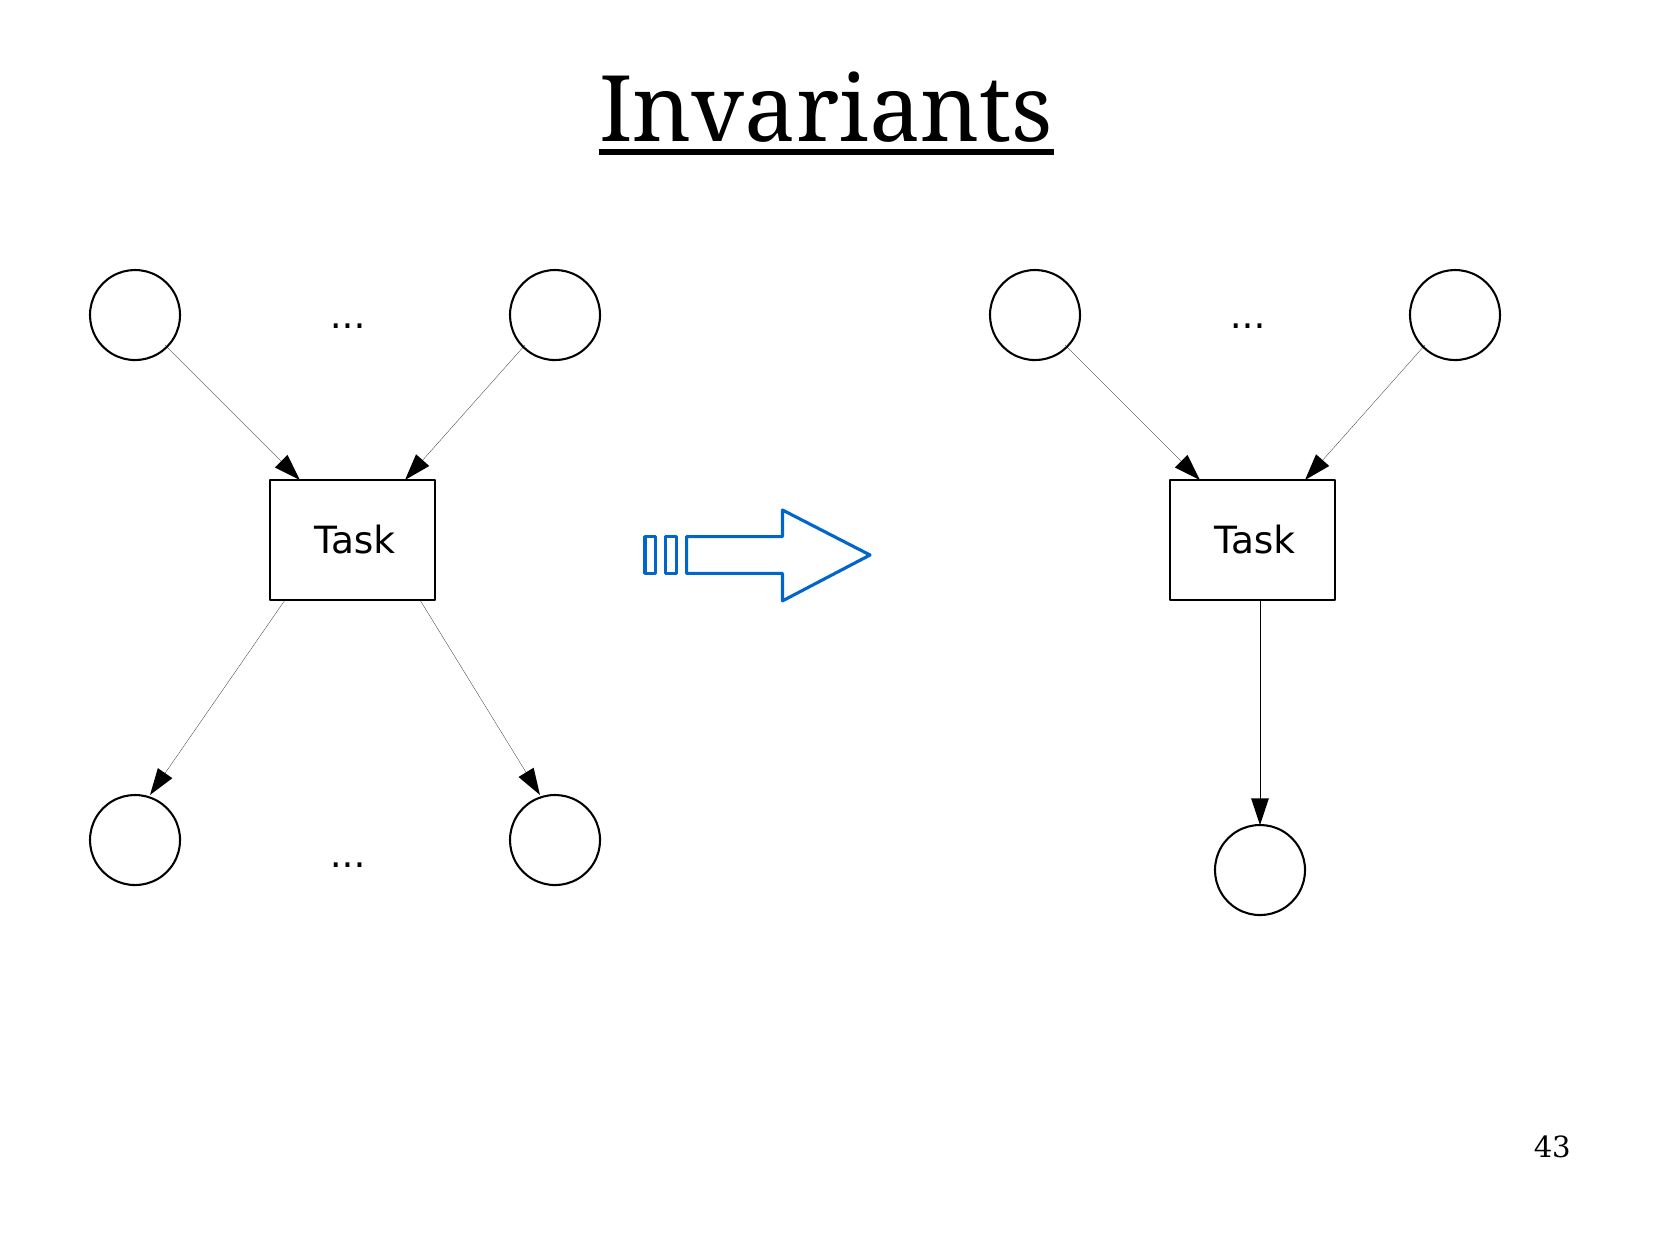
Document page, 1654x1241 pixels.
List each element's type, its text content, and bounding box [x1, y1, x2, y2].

text_box [90, 795, 181, 886]
text_box [645, 536, 656, 574]
text_box [665, 536, 677, 574]
text_box Task [1199, 511, 1321, 586]
text_box [510, 795, 601, 886]
text_box ... [315, 825, 381, 884]
text_box [270, 480, 436, 601]
text_box Task [299, 511, 421, 586]
text_box [686, 510, 871, 601]
text_box [510, 270, 601, 361]
text_box [1170, 480, 1336, 601]
text_box [990, 270, 1081, 361]
text_box [90, 270, 181, 361]
text_box [1410, 270, 1501, 361]
text_box [1215, 825, 1306, 916]
title Invariants [82, 2, 1571, 211]
text_box ... [1215, 286, 1281, 346]
text_box ... [315, 286, 381, 346]
